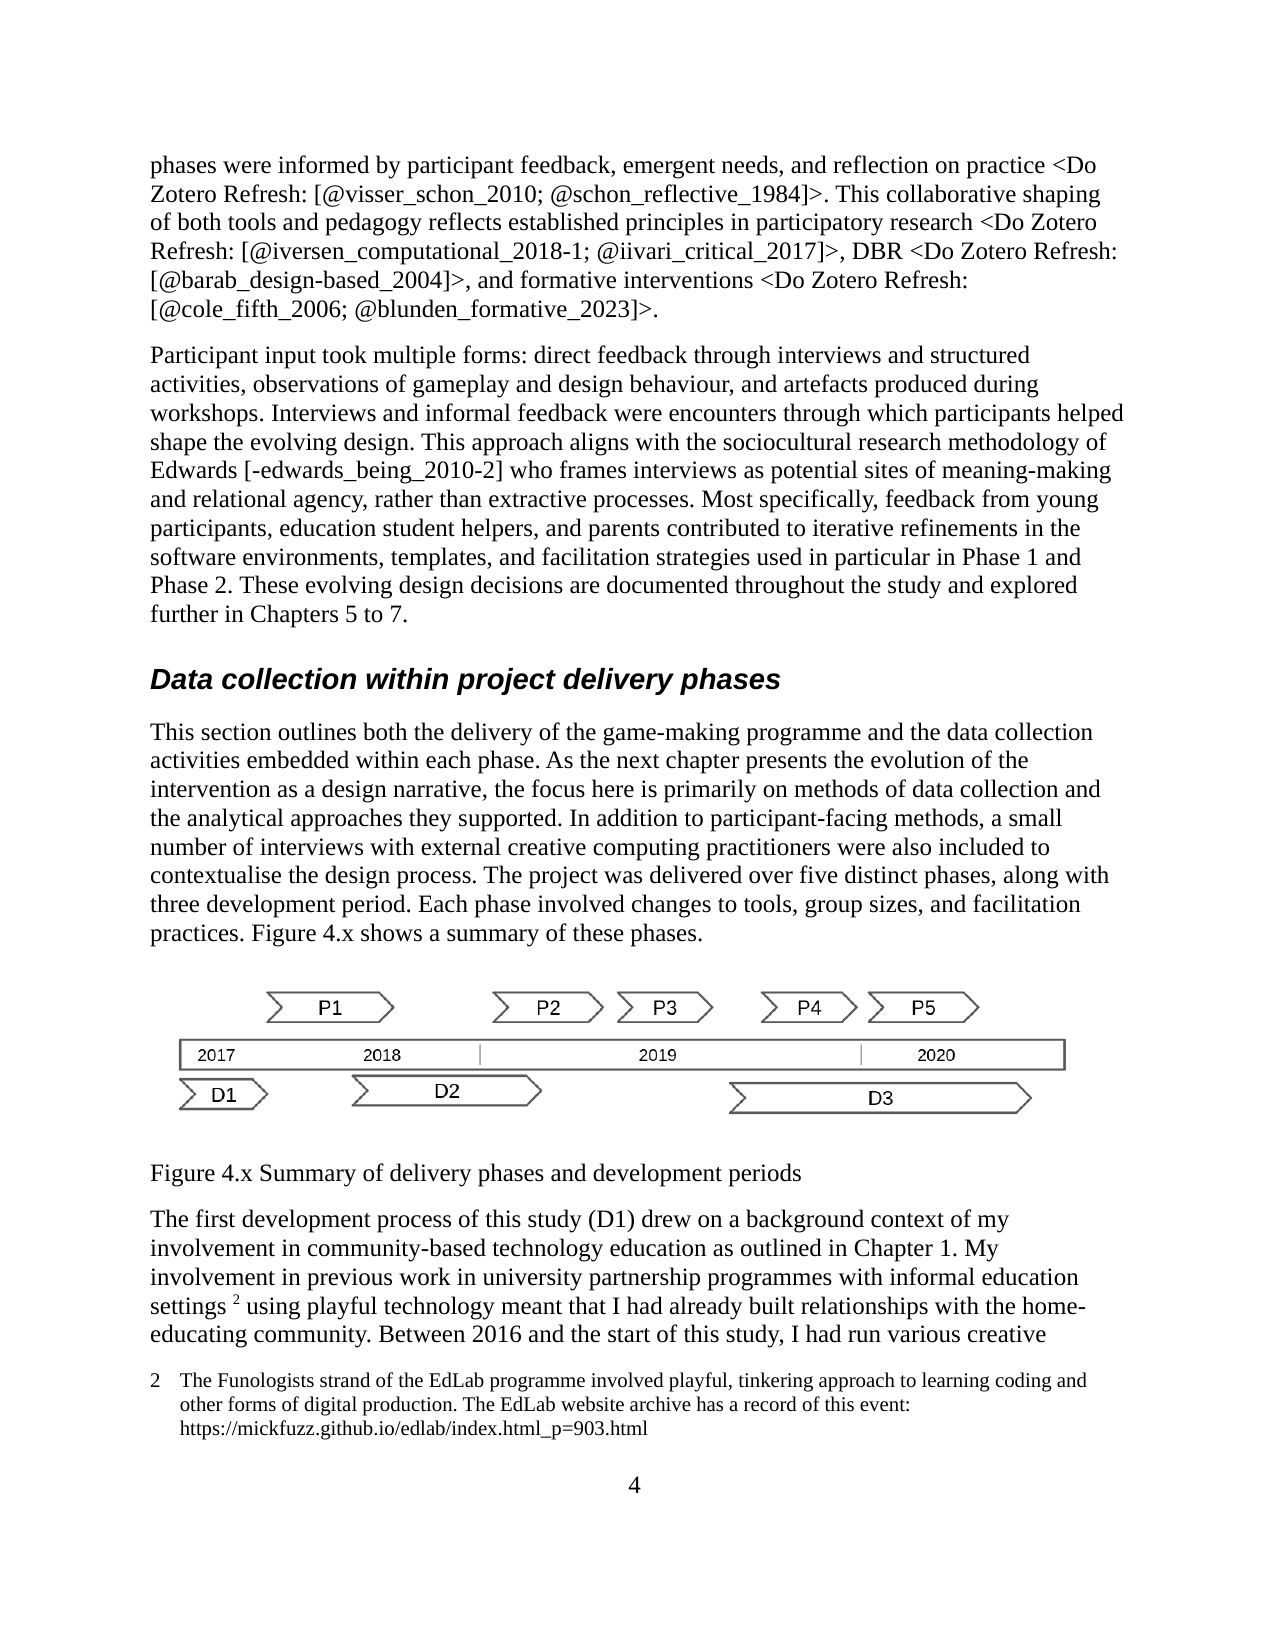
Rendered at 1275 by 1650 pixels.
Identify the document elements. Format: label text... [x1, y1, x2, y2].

text The first development process of this study (D1) drew on a background context of my involvement in community-based technology education as outlined in Chapter 1. My involvement in previous work in university partnership programmes with informal education settings using playful technology meant that I had already built relationships with the home-educating community. Between 2016 and the start of this study, I had run various creative [150, 1204, 1125, 1348]
text Figure 4.x Summary of delivery phases and development periods [150, 1158, 1125, 1187]
text Participant input took multiple forms: direct feedback through interviews and structured activities, observations of gameplay and design behaviour, and artefacts produced during workshops. Interviews and informal feedback were encounters through which participants helped shape the evolving design. This approach aligns with the sociocultural research methodology of Edwards [-edwards_being_2010-2] who frames interviews as potential sites of meaning-making and relational agency, rather than extractive processes. Most specifically, feedback from young participants, education student helpers, and parents contributed to iterative refinements in the software environments, templates, and facilitation strategies used in particular in Phase 1 and Phase 2. These evolving design decisions are documented throughout the study and explored further in Chapters 5 to 7. [150, 340, 1125, 628]
picture [150, 964, 1106, 1140]
subtitle Data collection within project delivery phases [150, 662, 1125, 695]
text phases were informed by participant feedback, emergent needs, and reflection on practice <Do Zotero Refresh: [@visser_schon_2010; @schon_reflective_1984]>. This collaborative shaping of both tools and pedagogy reflects established principles in participatory research <Do Zotero Refresh: [@iversen_computational_2018-1; @iivari_critical_2017]>, DBR <Do Zotero Refresh: [@barab_design-based_2004]>, and formative interventions <Do Zotero Refresh: [@cole_fifth_2006; @blunden_formative_2023]>. [150, 150, 1125, 322]
text This section outlines both the delivery of the game-making programme and the data collection activities embedded within each phase. As the next chapter presents the evolution of the intervention as a design narrative, the focus here is primarily on methods of data collection and the analytical approaches they supported. In addition to participant-facing methods, a small number of interviews with external creative computing practitioners were also included to contextualise the design process. The project was delivered over five distinct phases, along with three development period. Each phase involved changes to tools, group sizes, and facilitation practices. Figure 4.x shows a summary of these phases. [150, 717, 1125, 947]
text The Funologists strand of the EdLab programme involved playful, tinkering approach to learning coding and other forms of digital production. The EdLab website archive has a record of this event: https://mickfuzz.github.io/edlab/index.html_p=903.html [150, 1368, 1125, 1440]
